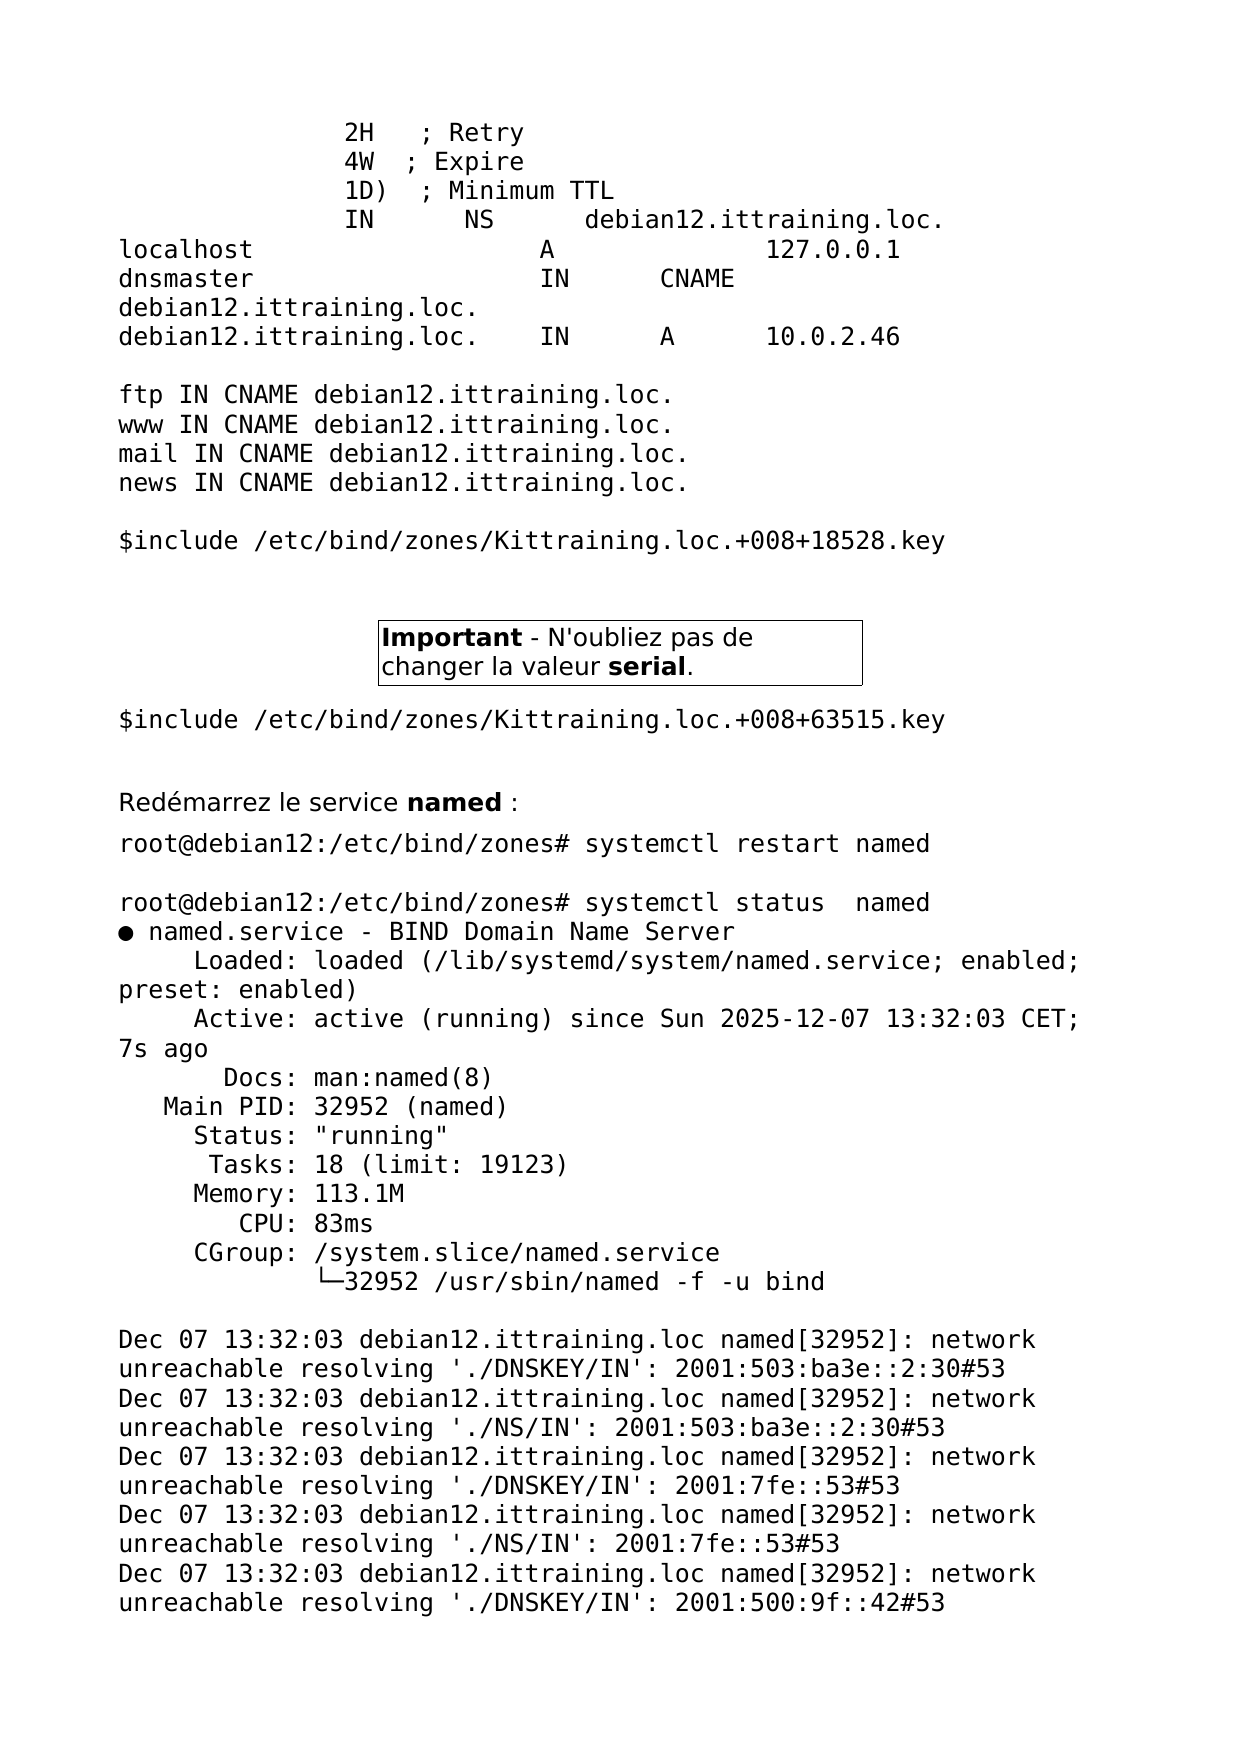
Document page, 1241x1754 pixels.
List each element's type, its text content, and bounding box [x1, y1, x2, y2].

table_header Important - N'oubliez pas de changer la valeur serial. [379, 621, 862, 684]
text root@debian12:/etc/bind/zones# systemctl restart named root@debian12:/etc/bind/zones# systemctl status named ● named.service - BIND Domain Name Server Loaded: loaded (/lib/systemd/system/named.service; enabled; preset: enabled) Active: active (running) since Sun 2025-12-07 13:32:03 CET; 7s ago Docs: man:named(8) Main PID: 32952 (named) Status: "running" Tasks: 18 (limit: 19123) Memory: 113.1M CPU: 83ms CGroup: /system.slice/named.service └─32952 /usr/sbin/named -f -u bind Dec 07 13:32:03 debian12.ittraining.loc named[32952]: network unreachable resolving './DNSKEY/IN': 2001:503:ba3e::2:30#53 Dec 07 13:32:03 debian12.ittraining.loc named[32952]: network unreachable resolving './NS/IN': 2001:503:ba3e::2:30#53 Dec 07 13:32:03 debian12.ittraining.loc named[32952]: network unreachable resolving './DNSKEY/IN': 2001:7fe::53#53 Dec 07 13:32:03 debian12.ittraining.loc named[32952]: network unreachable resolving './NS/IN': 2001:7fe::53#53 Dec 07 13:32:03 debian12.ittraining.loc named[32952]: network unreachable resolving './DNSKEY/IN': 2001:500:9f::42#53 [118, 829, 1122, 1617]
text Redémarrez le service named : [118, 788, 1122, 817]
text 2H ; Retry 4W ; Expire 1D) ; Minimum TTL IN NS debian12.ittraining.loc. localhost A 127.0.0.1 dnsmaster IN CNAME debian12.ittraining.loc. debian12.ittraining.loc. IN A 10.0.2.46 ftp IN CNAME debian12.ittraining.loc. www IN CNAME debian12.ittraining.loc. mail IN CNAME debian12.ittraining.loc. news IN CNAME debian12.ittraining.loc. $include /etc/bind/zones/Kittraining.loc.+008+18528.key $include /etc/bind/zones/Kittraining.loc.+008+63515.key [118, 118, 1122, 734]
